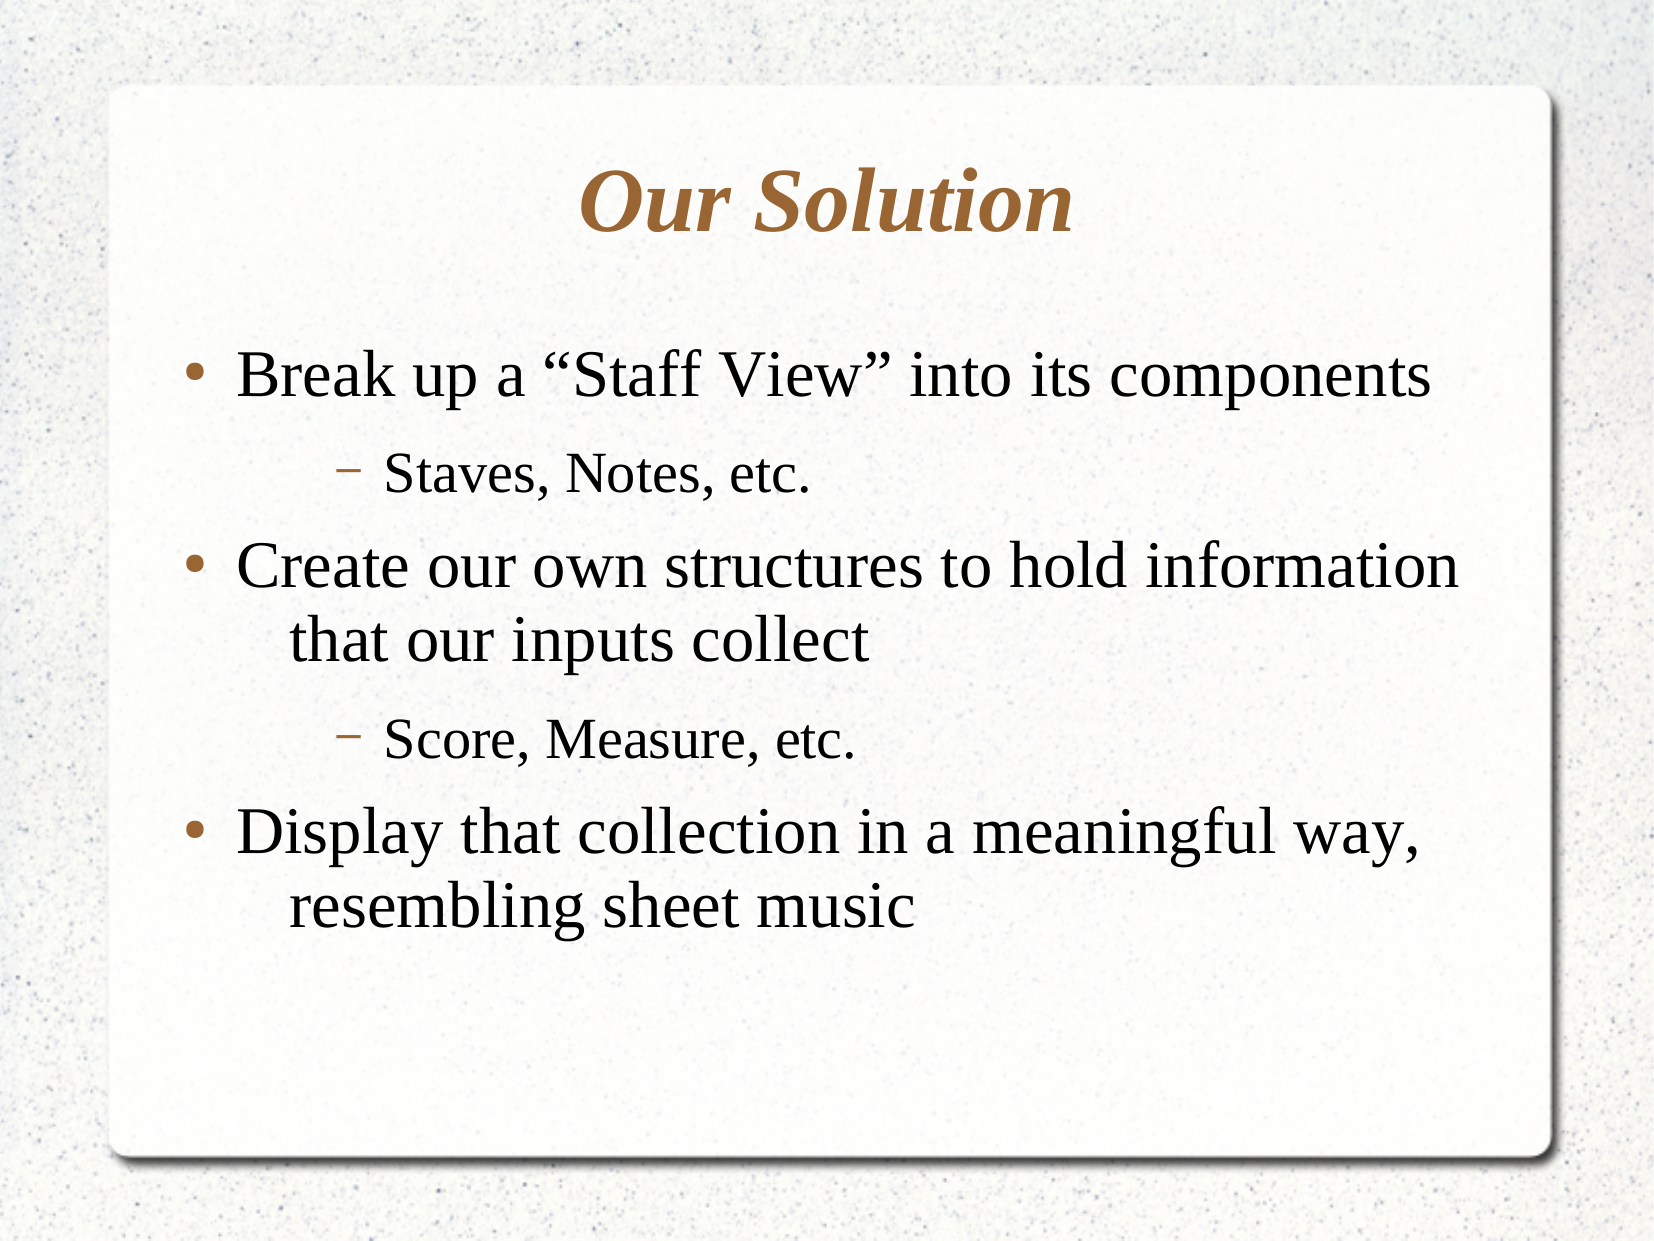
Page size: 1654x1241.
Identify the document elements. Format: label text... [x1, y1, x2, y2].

list Break up a “Staff View” into its components Staves, Notes, etc. Create our own structures to hold information that our inputs collect Score, Measure, etc. Display that collection in a meaningful way, resembling sheet music [147, 336, 1506, 1141]
title Our Solution [118, 104, 1536, 297]
picture [0, 0, 1654, 1241]
